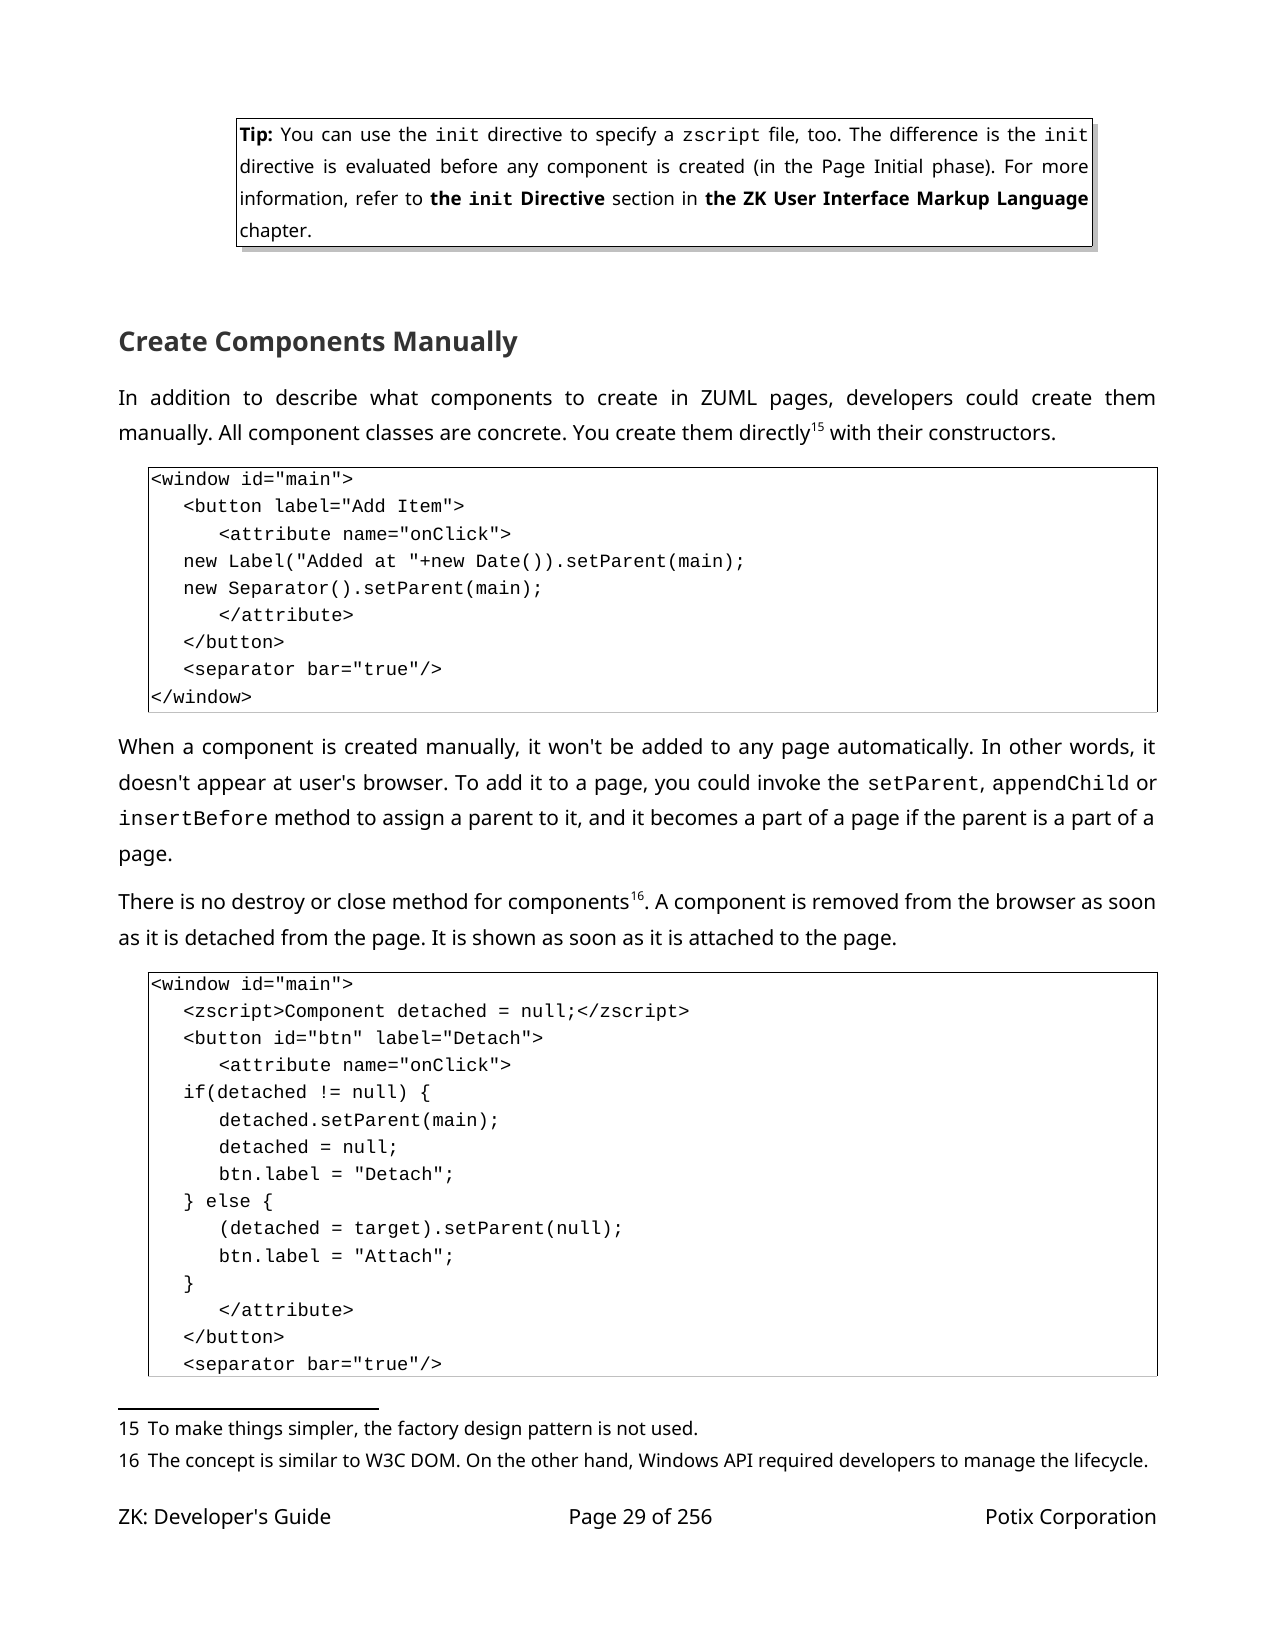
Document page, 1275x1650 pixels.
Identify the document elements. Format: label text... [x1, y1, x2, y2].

text if(detached != null) { [149, 1080, 1157, 1104]
text <window id="main"> [149, 468, 1157, 491]
text </button> [149, 630, 1157, 654]
text <separator bar="true"/> [149, 657, 1157, 682]
text <zscript>Component detached = null;</zscript> [149, 999, 1157, 1023]
text <button label="Add Item"> [149, 494, 1157, 518]
text <attribute name="onClick"> [149, 521, 1157, 546]
text The concept is similar to W3C DOM. On the other hand, Windows API required developers to manage the lifecycle. [118, 1447, 1157, 1473]
text new Separator().setParent(main); [149, 576, 1157, 600]
text btn.label = "Detach"; [149, 1162, 1157, 1186]
text </attribute> [149, 1298, 1157, 1322]
text (detached = target).setParent(null); [149, 1216, 1157, 1241]
text new Label("Added at "+new Date()).setParent(main); [149, 548, 1157, 573]
text } else { [149, 1189, 1157, 1213]
text </window> [149, 684, 1157, 712]
text There is no destroy or close method for components. A component is removed from the browser as soon as it is detached from the page. It is shown as soon as it is attached to the page. [118, 887, 1157, 951]
text In addition to describe what components to create in ZUML pages, developers could create them manually. All component classes are concrete. You create them directly with their constructors. [118, 383, 1157, 446]
text <attribute name="onClick"> [149, 1053, 1157, 1077]
text detached = null; [149, 1135, 1157, 1159]
text detached.setParent(main); [149, 1107, 1157, 1132]
text } [149, 1271, 1157, 1295]
text <window id="main"> [149, 973, 1157, 996]
text When a component is created manually, it won't be added to any page automatically. In other words, it doesn't appear at user's browser. To add it to a page, you could invoke the setParent, appendChild or insertBefore method to assign a parent to it, and it becomes a part of a page if the parent is a part of a page. [118, 732, 1157, 867]
text </button> [149, 1325, 1157, 1349]
text Tip: You can use the init directive to specify a zscript file, too. The difference is the init directive is evaluated before any component is created (in the Page Initial phase). For more information, refer to the init Directive section in the ZK User Interface Markup Language chapter. [237, 119, 1092, 246]
text <button id="btn" label="Detach"> [149, 1026, 1157, 1050]
text <separator bar="true"/> [149, 1352, 1157, 1376]
text </attribute> [149, 603, 1157, 627]
text To make things simpler, the factory design pattern is not used. [118, 1416, 1157, 1441]
subtitle Create Components Manually [118, 322, 1157, 359]
text btn.label = "Attach"; [149, 1243, 1157, 1268]
